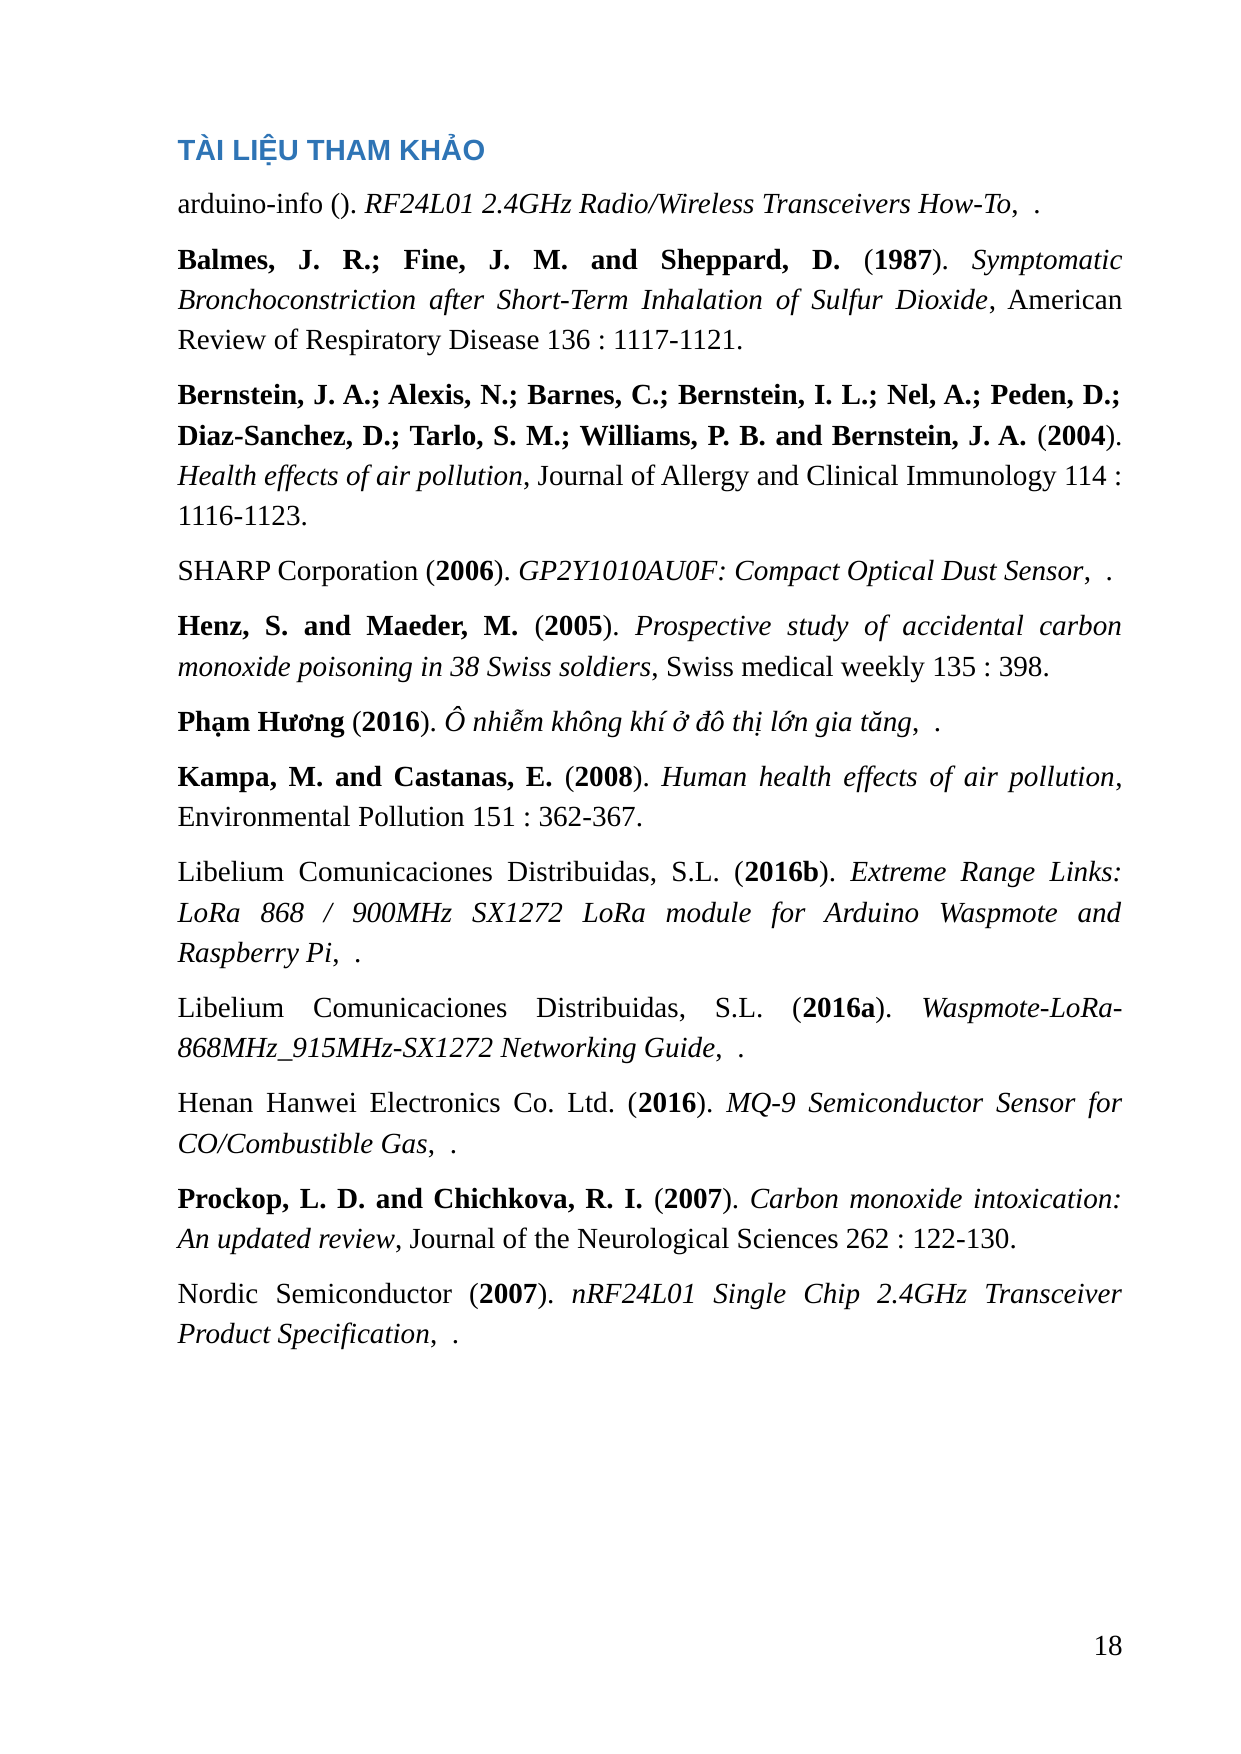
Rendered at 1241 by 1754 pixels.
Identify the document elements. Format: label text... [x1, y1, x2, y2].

text Henz, S. and Maeder, M. (2005). Prospective study of accidental carbon monoxide poisoning in 38 Swiss soldiers, Swiss medical weekly 135 : 398. [177, 608, 1122, 682]
text Prockop, L. D. and Chichkova, R. I. (2007). Carbon monoxide intoxication: An updated review, Journal of the Neurological Sciences 262 : 122-130. [177, 1181, 1122, 1255]
text Balmes, J. R.; Fine, J. M. and Sheppard, D. (1987). Symptomatic Bronchoconstriction after Short-Term Inhalation of Sulfur Dioxide, American Review of Respiratory Disease 136 : 1117-1121. [177, 242, 1122, 356]
text Phạm Hương (2016). Ô nhiễm không khí ở đô thị lớn gia tăng, . [177, 704, 1122, 737]
text Nordic Semiconductor (2007). nRF24L01 Single Chip 2.4GHz Transceiver Product Specification, . [177, 1276, 1122, 1350]
text Kampa, M. and Castanas, E. (2008). Human health effects of air pollution, Environmental Pollution 151 : 362-367. [177, 759, 1122, 833]
text Libelium Comunicaciones Distribuidas, S.L. (2016b). Extreme Range Links: LoRa 868 / 900MHz SX1272 LoRa module for Arduino Waspmote and Raspberry Pi, . [177, 854, 1122, 968]
text Libelium Comunicaciones Distribuidas, S.L. (2016a). Waspmote-LoRa-868MHz_915MHz-SX1272 Networking Guide, . [177, 990, 1122, 1064]
subtitle TÀI LIỆU THAM KHẢO [177, 133, 1122, 167]
text Henan Hanwei Electronics Co. Ltd. (2016). MQ-9 Semiconductor Sensor for CO/Combustible Gas, . [177, 1086, 1122, 1159]
text SHARP Corporation (2006). GP2Y1010AU0F: Compact Optical Dust Sensor, . [177, 553, 1122, 587]
text Bernstein, J. A.; Alexis, N.; Barnes, C.; Bernstein, I. L.; Nel, A.; Peden, D.; Diaz-Sanchez, D.; Tarlo, S. M.; Williams, P. B. and Bernstein, J. A. (2004). Health effects of air pollution, Journal of Allergy and Clinical Immunology 114 : 1116-1123. [177, 377, 1122, 532]
text arduino-info (). RF24L01 2.4GHz Radio/Wireless Transceivers How-To, . [177, 187, 1122, 220]
